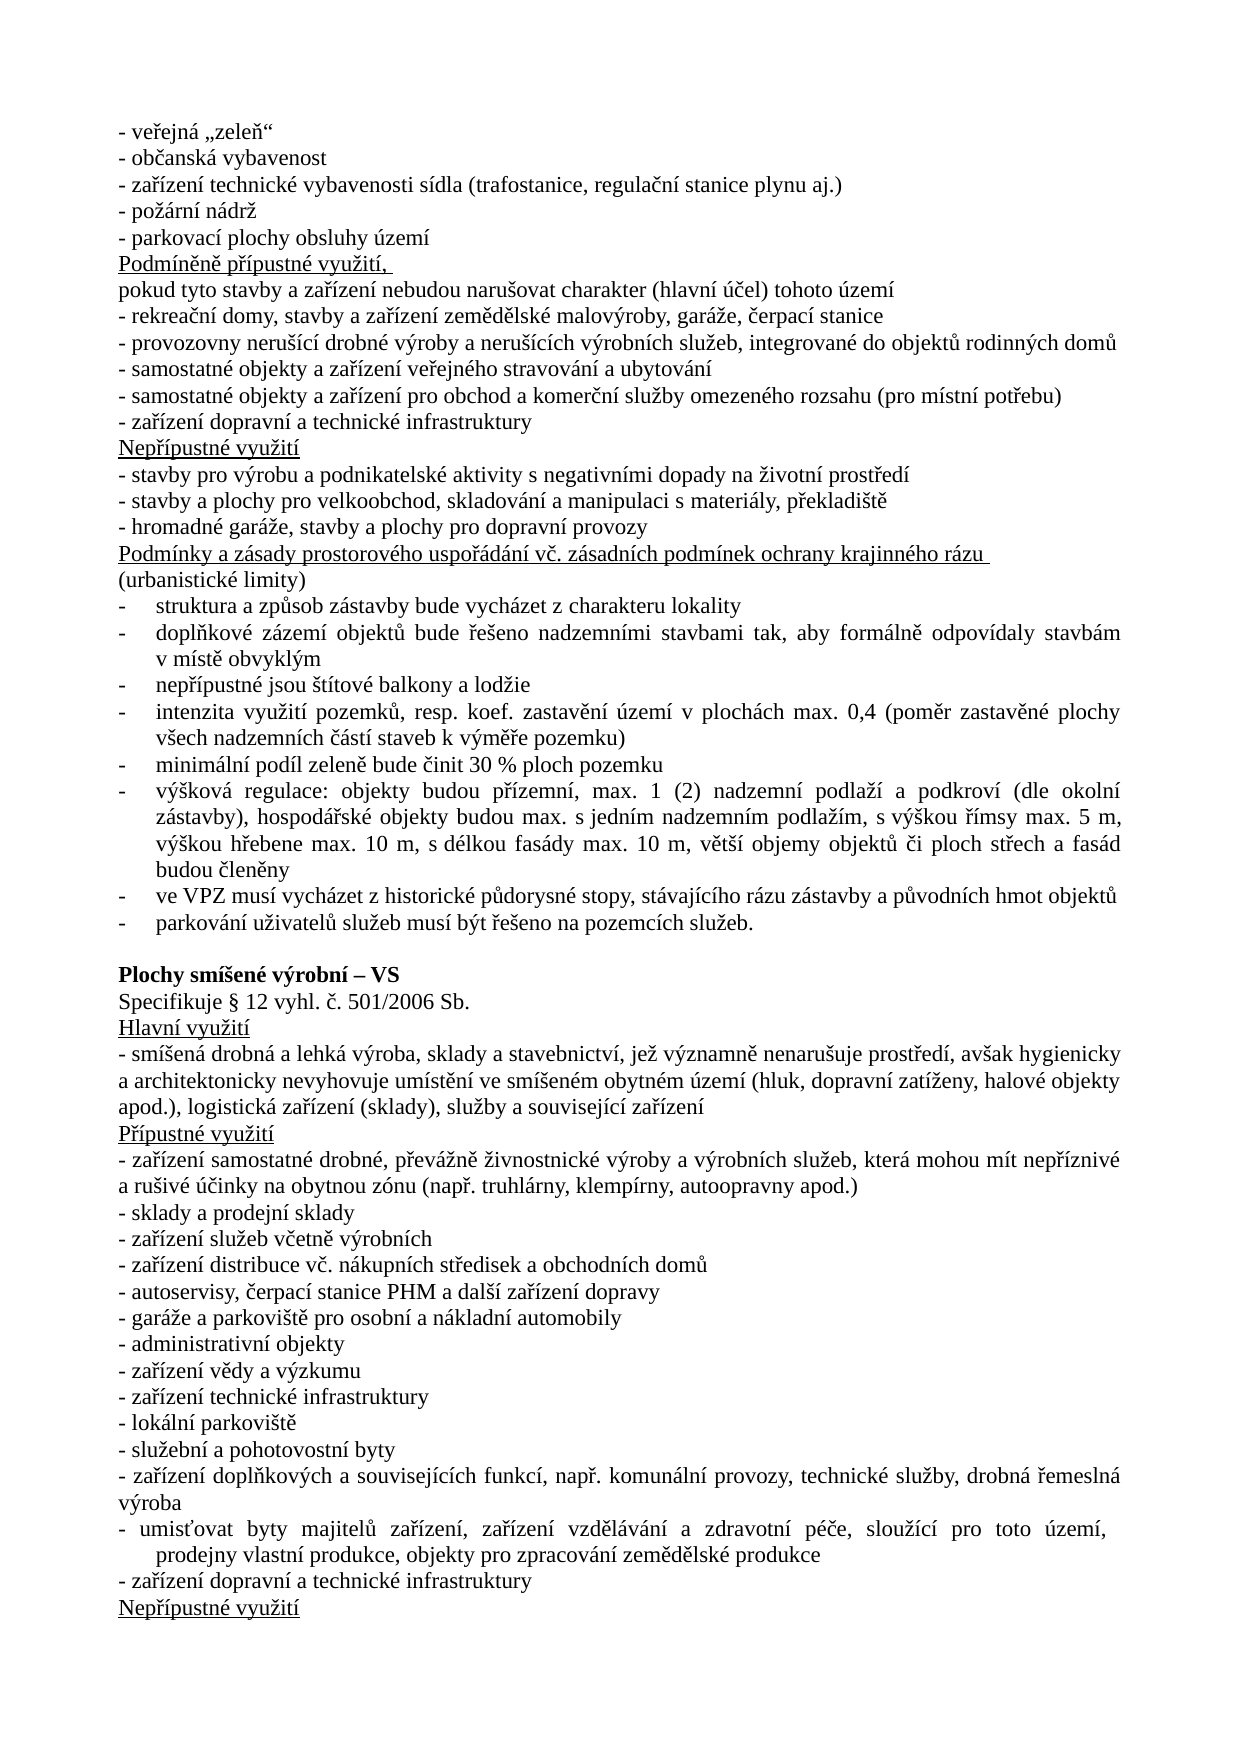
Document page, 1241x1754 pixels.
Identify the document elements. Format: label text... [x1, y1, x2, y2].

text - autoservisy, čerpací stanice PHM a další zařízení dopravy [118, 1278, 1122, 1304]
text - stavby pro výrobu a podnikatelské aktivity s negativními dopady na životní prostředí [118, 461, 1122, 487]
text Specifikuje § 12 vyhl. č. 501/2006 Sb. [118, 988, 1122, 1014]
list parkování uživatelů služeb musí být řešeno na pozemcích služeb. [118, 909, 1122, 935]
text Přípustné využití [118, 1119, 1122, 1146]
text - provozovny nerušící drobné výroby a nerušících výrobních služeb, integrované do objektů rodinných domů [118, 329, 1122, 355]
text - zařízení technické infrastruktury [118, 1383, 1122, 1409]
list ve VPZ musí vycházet z historické půdorysné stopy, stávajícího rázu zástavby a původních hmot objektů [118, 882, 1122, 909]
text - zařízení doplňkových a souvisejících funkcí, např. komunální provozy, technické služby, drobná řemeslná výroba [118, 1462, 1122, 1515]
text - samostatné objekty a zařízení veřejného stravování a ubytování [118, 355, 1122, 382]
text pokud tyto stavby a zařízení nebudou narušovat charakter (hlavní účel) tohoto území [118, 276, 1122, 303]
text - zařízení dopravní a technické infrastruktury [118, 1568, 1122, 1594]
text - lokální parkoviště [118, 1409, 1122, 1436]
text - smíšená drobná a lehká výroba, sklady a stavebnictví, jež významně nenarušuje prostředí, avšak hygienicky a architektonicky nevyhovuje umístění ve smíšeném obytném území (hluk, dopravní zatíženy, halové objekty apod.), logistická zařízení (sklady), služby a související zařízení [118, 1041, 1122, 1119]
text (urbanistické limity) [118, 566, 1122, 592]
list doplňkové zázemí objektů bude řešeno nadzemními stavbami tak, aby formálně odpovídaly stavbám v místě obvyklým [118, 619, 1122, 672]
list nepřípustné jsou štítové balkony a lodžie [118, 672, 1122, 698]
text Nepřípustné využití [118, 434, 1122, 461]
text - hromadné garáže, stavby a plochy pro dopravní provozy [118, 513, 1122, 540]
text - služební a pohotovostní byty [118, 1436, 1122, 1462]
text - zařízení dopravní a technické infrastruktury [118, 408, 1122, 434]
text - parkovací plochy obsluhy území [118, 223, 1122, 250]
text - požární nádrž [118, 197, 1122, 223]
text - stavby a plochy pro velkoobchod, skladování a manipulaci s materiály, překladiště [118, 487, 1122, 513]
text - rekreační domy, stavby a zařízení zemědělské malovýroby, garáže, čerpací stanice [118, 303, 1122, 329]
text - administrativní objekty [118, 1330, 1122, 1357]
text Nepřípustné využití [118, 1594, 1122, 1620]
text - zařízení distribuce vč. nákupních středisek a obchodních domů [118, 1251, 1122, 1278]
text - umisťovat byty majitelů zařízení, zařízení vzdělávání a zdravotní péče, sloužící pro toto území, prodejny vlastní produkce, objekty pro zpracování zemědělské produkce [118, 1515, 1122, 1568]
text - veřejná „zeleň“ [118, 118, 1122, 144]
text Hlavní využití [118, 1014, 1122, 1041]
list struktura a způsob zástavby bude vycházet z charakteru lokality [118, 592, 1122, 619]
text - zařízení služeb včetně výrobních [118, 1225, 1122, 1251]
text - zařízení samostatné drobné, převážně živnostnické výroby a výrobních služeb, která mohou mít nepříznivé a rušivé účinky na obytnou zónu (např. truhlárny, klempírny, autoopravny apod.) [118, 1146, 1122, 1199]
text - samostatné objekty a zařízení pro obchod a komerční služby omezeného rozsahu (pro místní potřebu) [118, 382, 1122, 408]
list intenzita využití pozemků, resp. koef. zastavění území v plochách max. 0,4 (poměr zastavěné plochy všech nadzemních částí staveb k výměře pozemku) [118, 698, 1122, 751]
text - sklady a prodejní sklady [118, 1199, 1122, 1225]
text - garáže a parkoviště pro osobní a nákladní automobily [118, 1304, 1122, 1330]
text - zařízení vědy a výzkumu [118, 1357, 1122, 1383]
text Plochy smíšené výrobní – VS [118, 961, 1122, 988]
list výšková regulace: objekty budou přízemní, max. 1 (2) nadzemní podlaží a podkroví (dle okolní zástavby), hospodářské objekty budou max. s jedním nadzemním podlažím, s výškou římsy max. 5 m, výškou hřebene max. 10 m, s délkou fasády max. 10 m, větší objemy objektů či ploch střech a fasád budou členěny [118, 777, 1122, 882]
list minimální podíl zeleně bude činit 30 % ploch pozemku [118, 751, 1122, 777]
text Podmíněně přípustné využití, [118, 250, 1122, 276]
text Podmínky a zásady prostorového uspořádání vč. zásadních podmínek ochrany krajinného rázu [118, 540, 1122, 566]
text - zařízení technické vybavenosti sídla (trafostanice, regulační stanice plynu aj.) [118, 171, 1122, 197]
text - občanská vybavenost [118, 144, 1122, 171]
